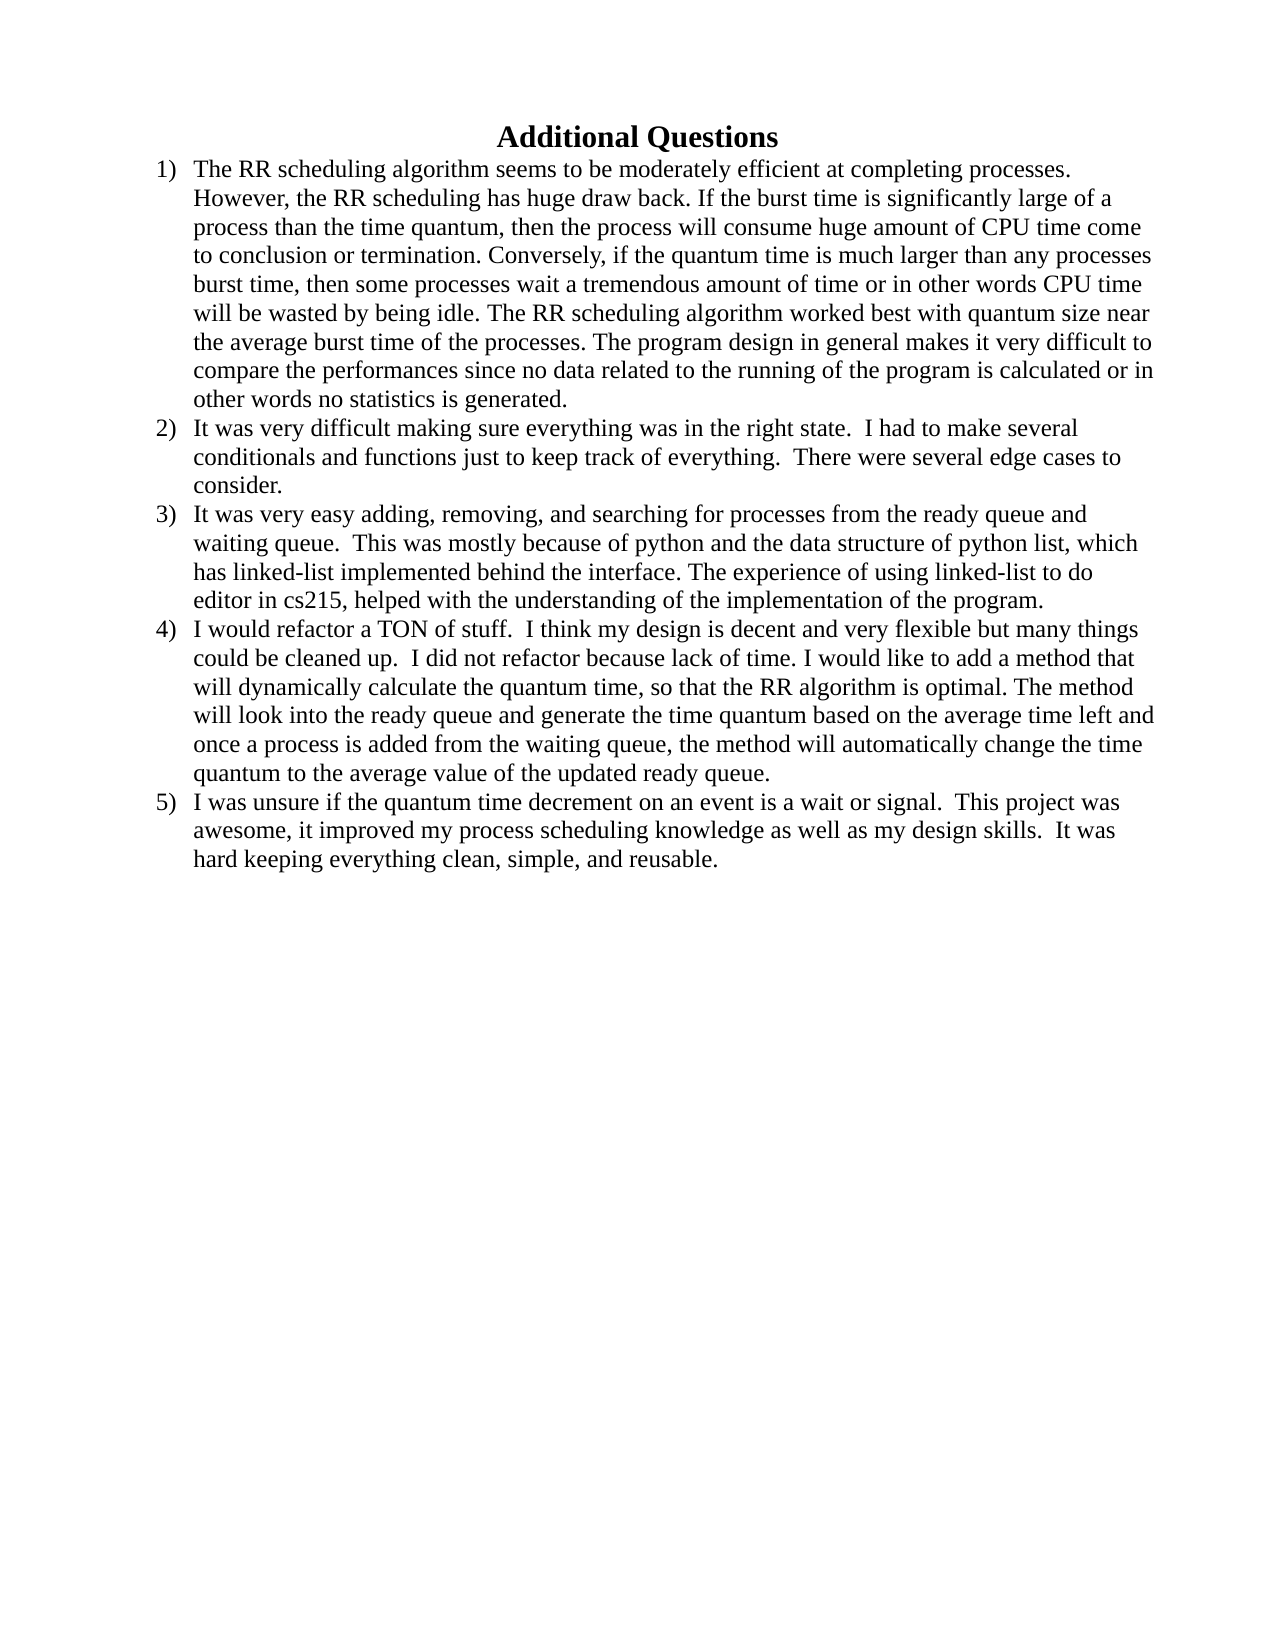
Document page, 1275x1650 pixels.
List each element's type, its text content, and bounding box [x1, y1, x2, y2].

list The RR scheduling algorithm seems to be moderately efficient at completing processes. However, the RR scheduling has huge draw back. If the burst time is significantly large of a process than the time quantum, then the process will consume huge amount of CPU time come to conclusion or termination. Conversely, if the quantum time is much larger than any processes burst time, then some processes wait a tremendous amount of time or in other words CPU time will be wasted by being idle. The RR scheduling algorithm worked best with quantum size near the average burst time of the processes. The program design in general makes it very difficult to compare the performances since no data related to the running of the program is calculated or in other words no statistics is generated. [156, 154, 1157, 413]
list It was very difficult making sure everything was in the right state. I had to make several conditionals and functions just to keep track of everything. There were several edge cases to consider. [156, 413, 1157, 499]
list I would refactor a TON of stuff. I think my design is decent and very flexible but many things could be cleaned up. I did not refactor because lack of time. I would like to add a method that will dynamically calculate the quantum time, so that the RR algorithm is optimal. The method will look into the ready queue and generate the time quantum based on the average time left and once a process is added from the waiting queue, the method will automatically change the time quantum to the average value of the updated ready queue. [156, 614, 1157, 787]
text Additional Questions [118, 118, 1157, 154]
list It was very easy adding, removing, and searching for processes from the ready queue and waiting queue. This was mostly because of python and the data structure of python list, which has linked-list implemented behind the interface. The experience of using linked-list to do editor in cs215, helped with the understanding of the implementation of the program. [156, 499, 1157, 614]
list I was unsure if the quantum time decrement on an event is a wait or signal. This project was awesome, it improved my process scheduling knowledge as well as my design skills. It was hard keeping everything clean, simple, and reusable. [156, 787, 1157, 873]
